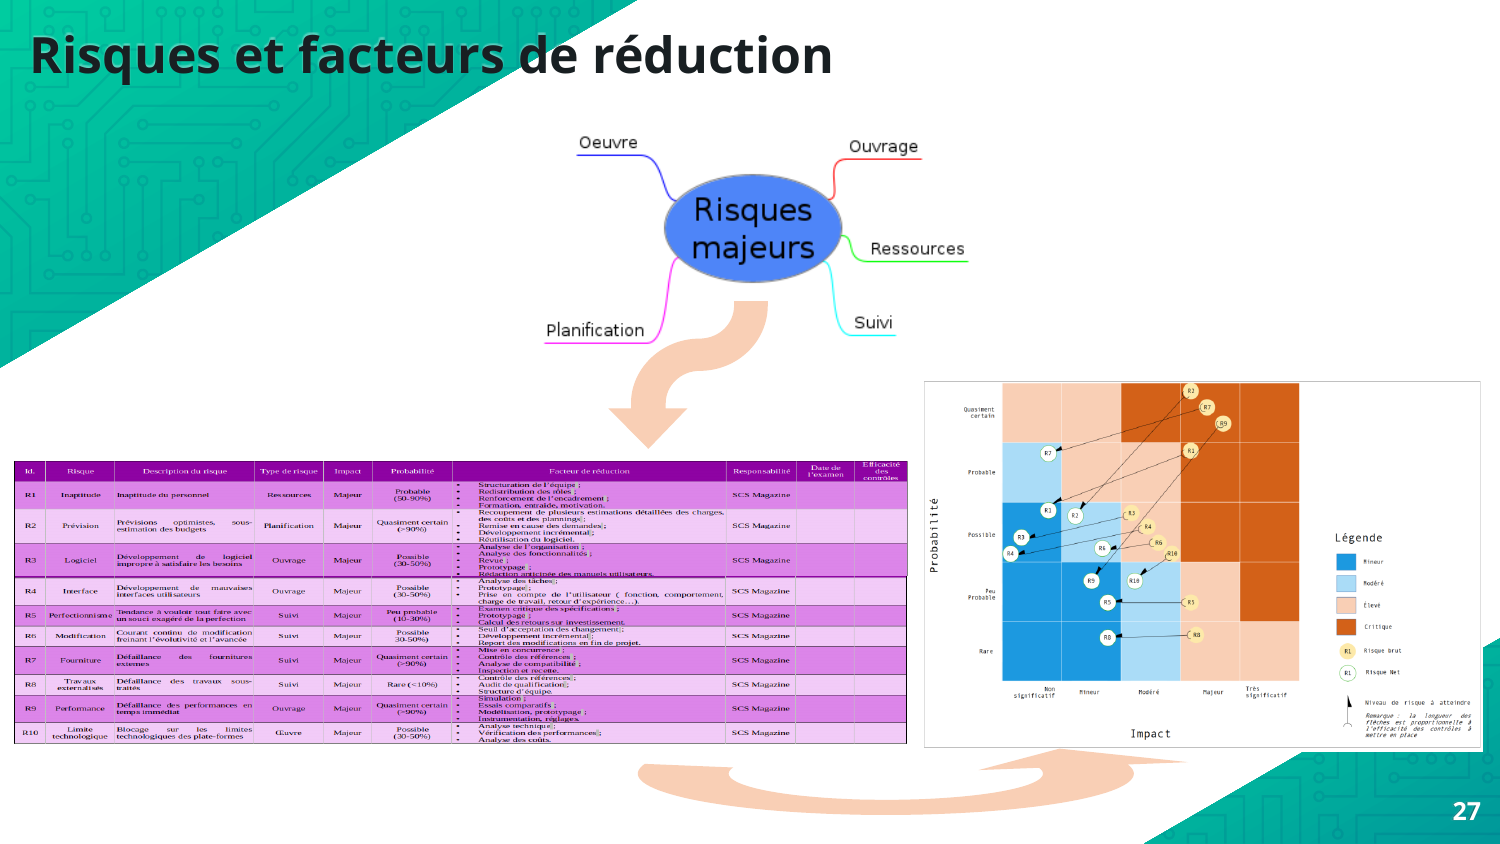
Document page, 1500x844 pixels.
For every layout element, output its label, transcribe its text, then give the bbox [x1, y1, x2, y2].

text_box [637, 748, 1189, 815]
picture [921, 377, 1483, 752]
picture [460, 112, 1004, 357]
picture [11, 459, 910, 745]
text_box [608, 301, 768, 449]
title Risques et facteurs de réduction [29, 29, 1249, 88]
slide_number [1391, 779, 1482, 844]
